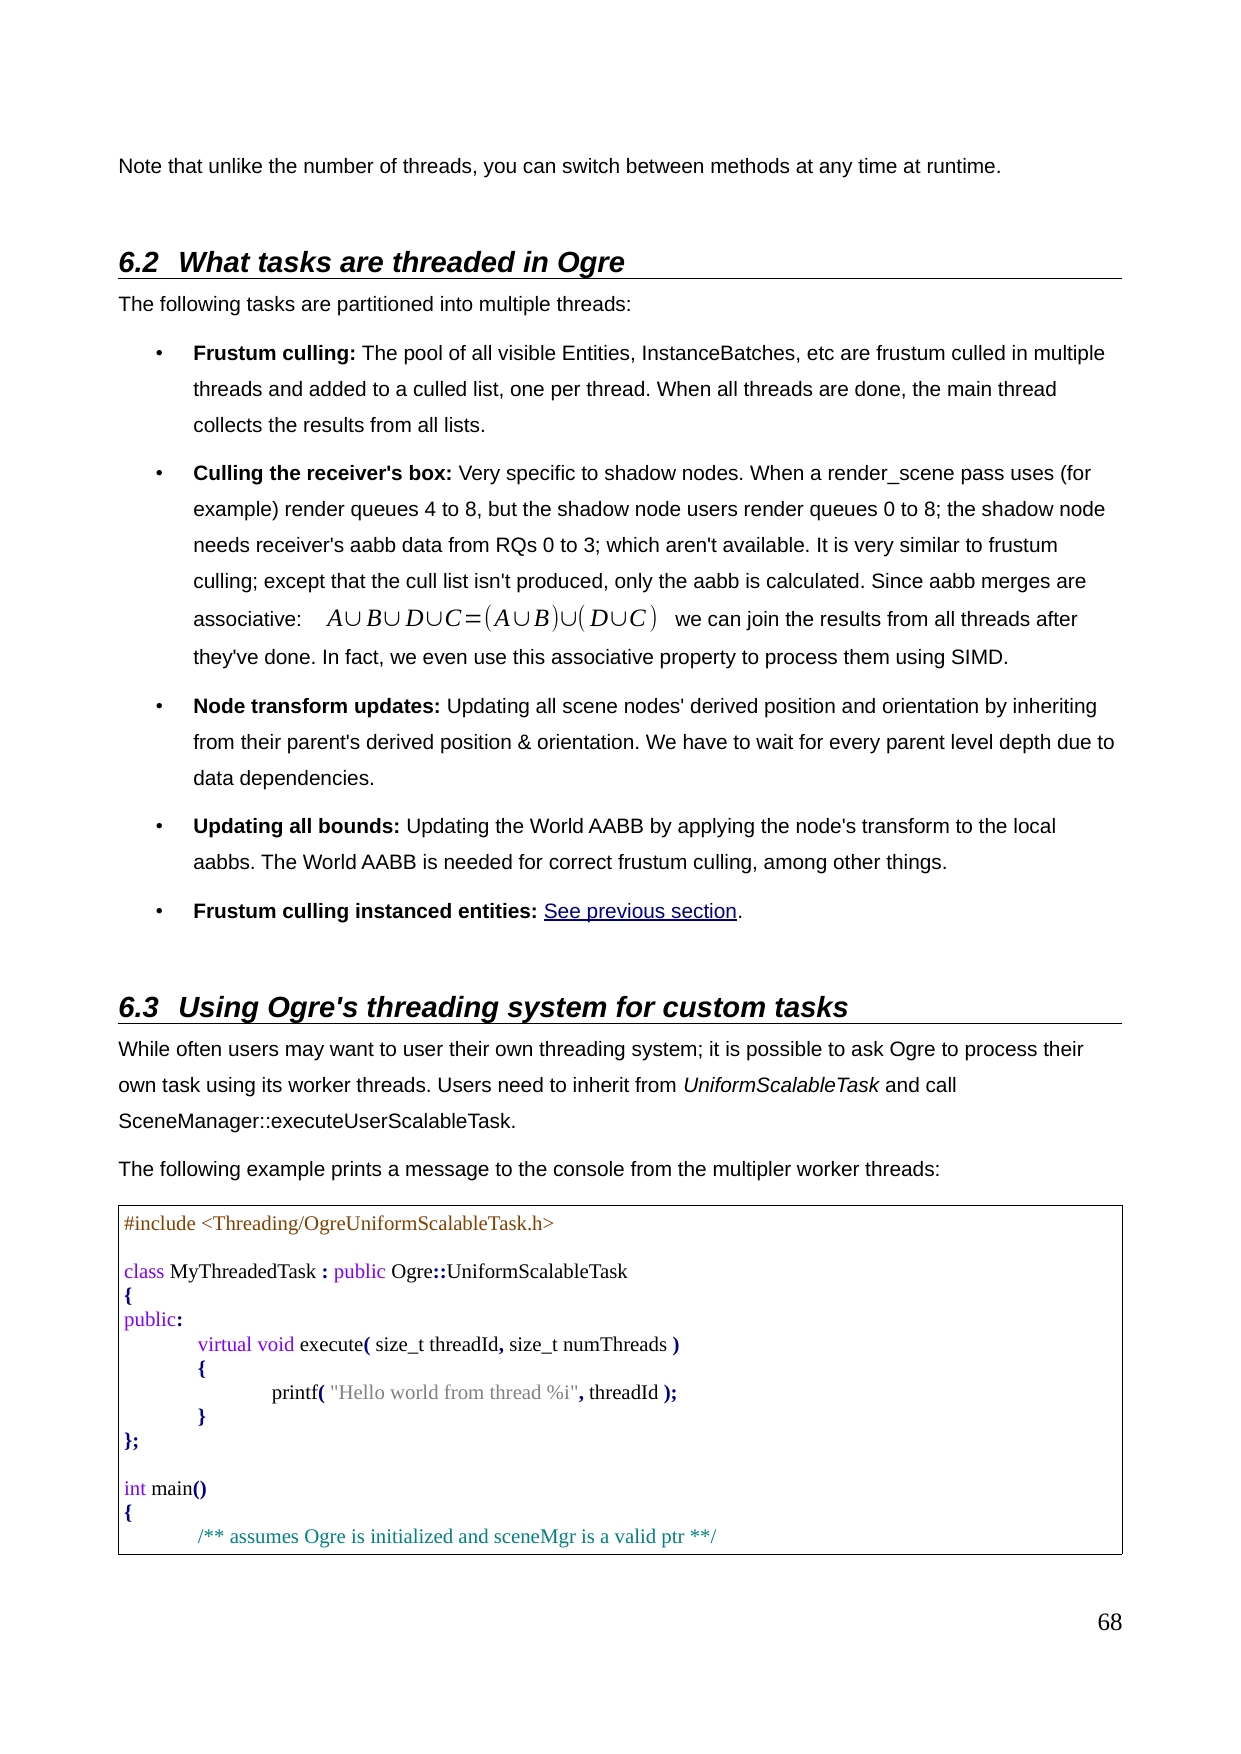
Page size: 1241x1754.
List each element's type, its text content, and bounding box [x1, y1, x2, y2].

list Frustum culling instanced entities: See previous section. [156, 898, 1122, 923]
subtitle What tasks are threaded in Ogre [118, 245, 1122, 278]
subtitle Using Ogre's threading system for custom tasks [118, 989, 1122, 1023]
text The following tasks are partitioned into multiple threads: [118, 292, 1122, 316]
list Culling the receiver's box: Very specific to shadow nodes. When a render_scene pass uses (for example) render queues 4 to 8, but the shadow node users render queues 0 to 8; the shadow node needs receiver's aabb data from RQs 0 to 3; which aren't available. It is very similar to frustum culling; except that the cull list isn't produced, only the aabb is calculated. Since aabb merges are associative: we can join the results from all threads after they've done. In fact, we even use this associative property to process them using SIMD. [156, 461, 1122, 669]
list Updating all bounds: Updating the World AABB by applying the node's transform to the local aabbs. The World AABB is needed for correct frustum culling, among other things. [156, 814, 1122, 874]
list Node transform updates: Updating all scene nodes' derived position and orientation by inheriting from their parent's derived position & orientation. We have to wait for every parent level depth due to data dependencies. [156, 694, 1122, 789]
list Frustum culling: The pool of all visible Entities, InstanceBatches, etc are frustum culled in multiple threads and added to a culled list, one per thread. When all threads are done, the main thread collects the results from all lists. [156, 340, 1122, 436]
table_header #include <Threading/OgreUniformScalableTask.h> class MyThreadedTask : public Ogre::UniformScalableTask { public: virtual void execute( size_t threadId, size_t numThreads ) { printf( "Hello world from thread %i", threadId ); } }; int main() { /** assumes Ogre is initialized and sceneMgr is a valid ptr **/ [119, 1206, 1122, 1554]
text Note that unlike the number of threads, you can switch between methods at any time at runtime. [118, 118, 1122, 178]
text The following example prints a message to the console from the multipler worker threads: [118, 1157, 1122, 1181]
text While often users may want to user their own threading system; it is possible to ask Ogre to process their own task using its worker threads. Users need to inherit from UniformScalableTask and call SceneManager::executeUserScalableTask. [118, 1037, 1122, 1132]
